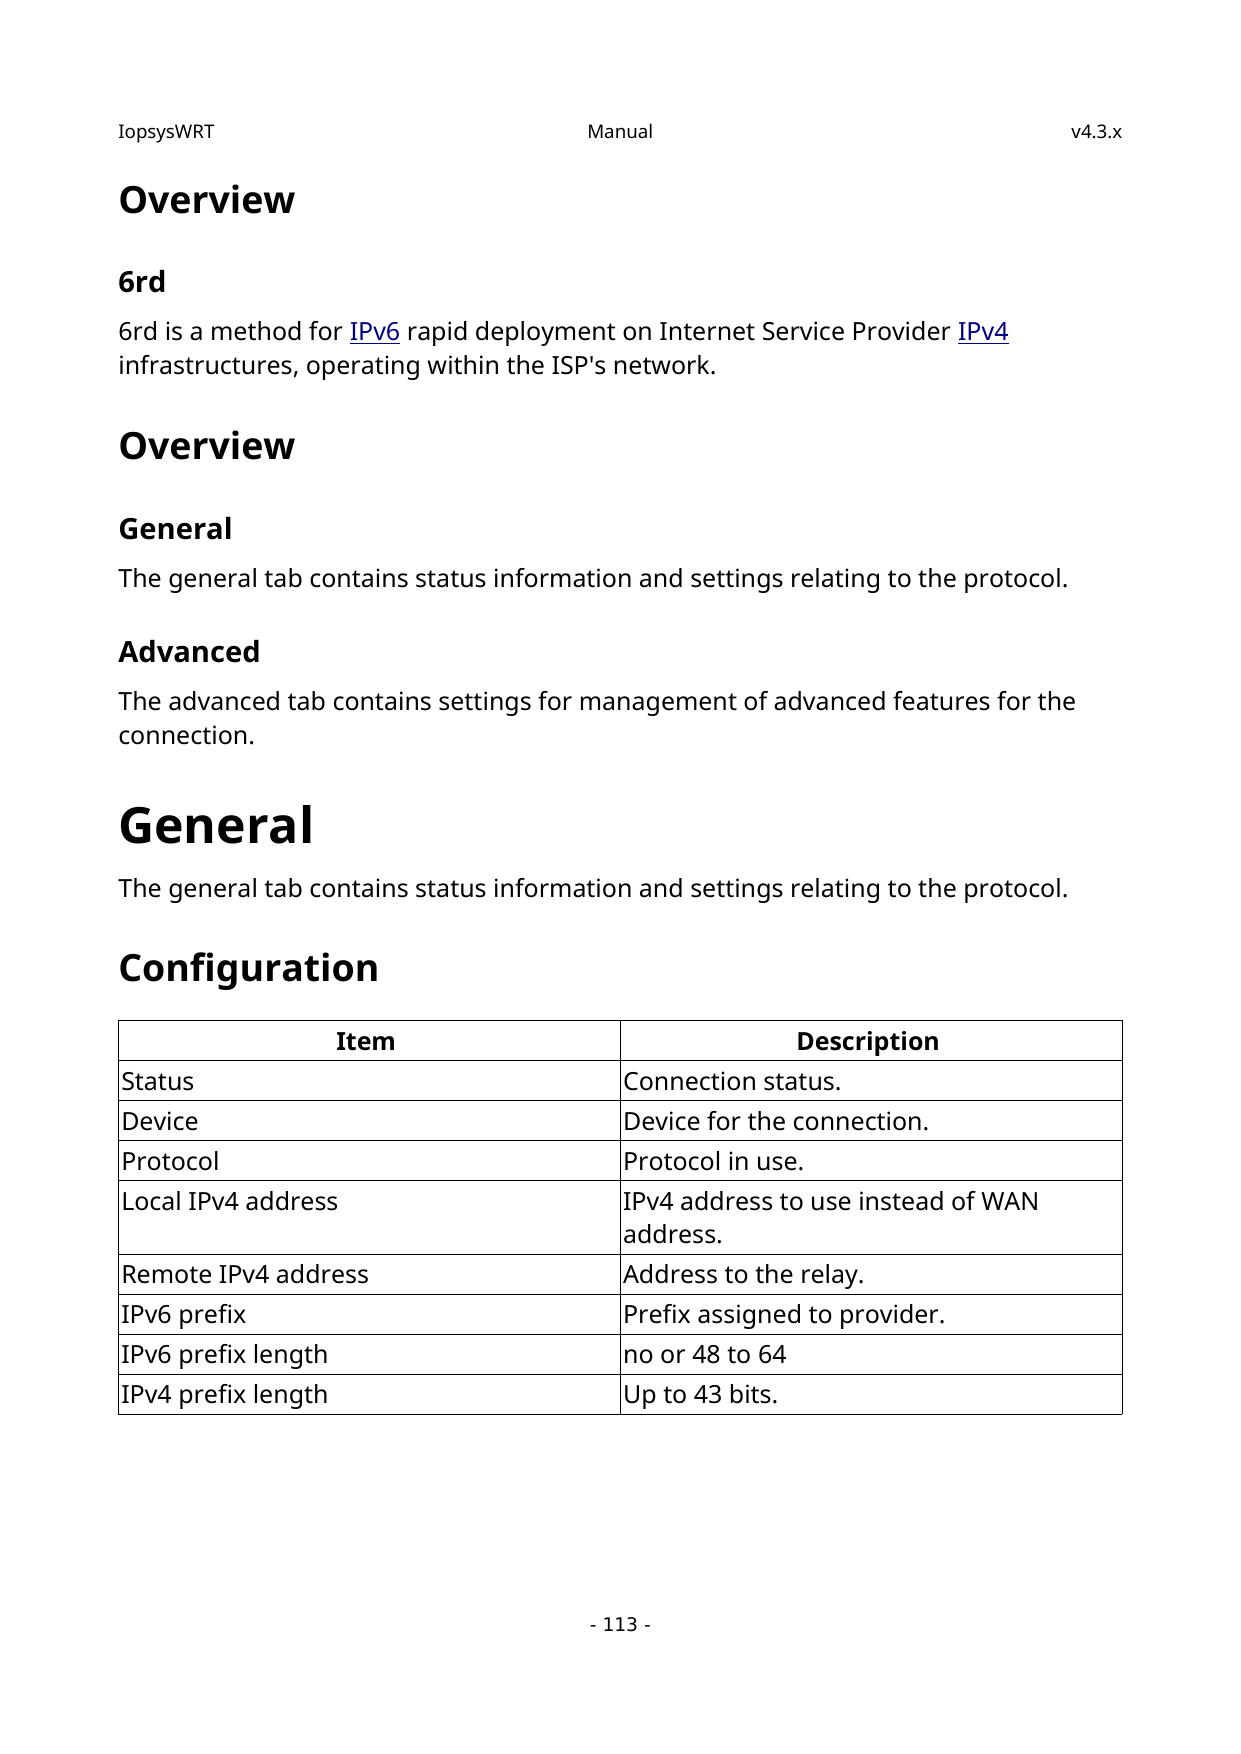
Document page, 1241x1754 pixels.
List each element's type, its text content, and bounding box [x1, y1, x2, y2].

table_cell Remote IPv4 address [119, 1255, 620, 1294]
text The general tab contains status information and settings relating to the protocol. [118, 560, 1122, 594]
table_cell Device [119, 1101, 620, 1140]
text The general tab contains status information and settings relating to the protocol. [118, 870, 1122, 904]
table_cell Status [119, 1061, 620, 1100]
subtitle Overview [118, 419, 1122, 471]
subtitle Advanced [118, 632, 1122, 671]
text The advanced tab contains settings for management of advanced features for the connection. [118, 684, 1122, 752]
table_cell IPv4 address to use instead of WAN address. [621, 1181, 1122, 1254]
table_cell IPv6 prefix length [119, 1335, 620, 1374]
subtitle Overview [118, 173, 1122, 224]
text 6rd is a method for IPv6 rapid deployment on Internet Service Provider IPv4 infrastructures, operating within the ISP's network. [118, 314, 1122, 382]
table_cell Connection status. [621, 1061, 1122, 1100]
table_header Description [621, 1021, 1122, 1060]
subtitle General [118, 789, 1122, 858]
subtitle Configuration [118, 942, 1122, 993]
table_cell IPv4 prefix length [119, 1375, 620, 1414]
table_cell Device for the connection. [621, 1101, 1122, 1140]
table_cell Local IPv4 address [119, 1181, 620, 1254]
table_cell Protocol in use. [621, 1141, 1122, 1180]
table_cell Address to the relay. [621, 1255, 1122, 1294]
table_cell no or 48 to 64 [621, 1335, 1122, 1374]
table_cell Protocol [119, 1141, 620, 1180]
table_cell Prefix assigned to provider. [621, 1295, 1122, 1334]
table_cell IPv6 prefix [119, 1295, 620, 1334]
subtitle General [118, 508, 1122, 548]
table_cell Up to 43 bits. [621, 1375, 1122, 1414]
subtitle 6rd [118, 262, 1122, 301]
table_header Item [119, 1021, 620, 1060]
